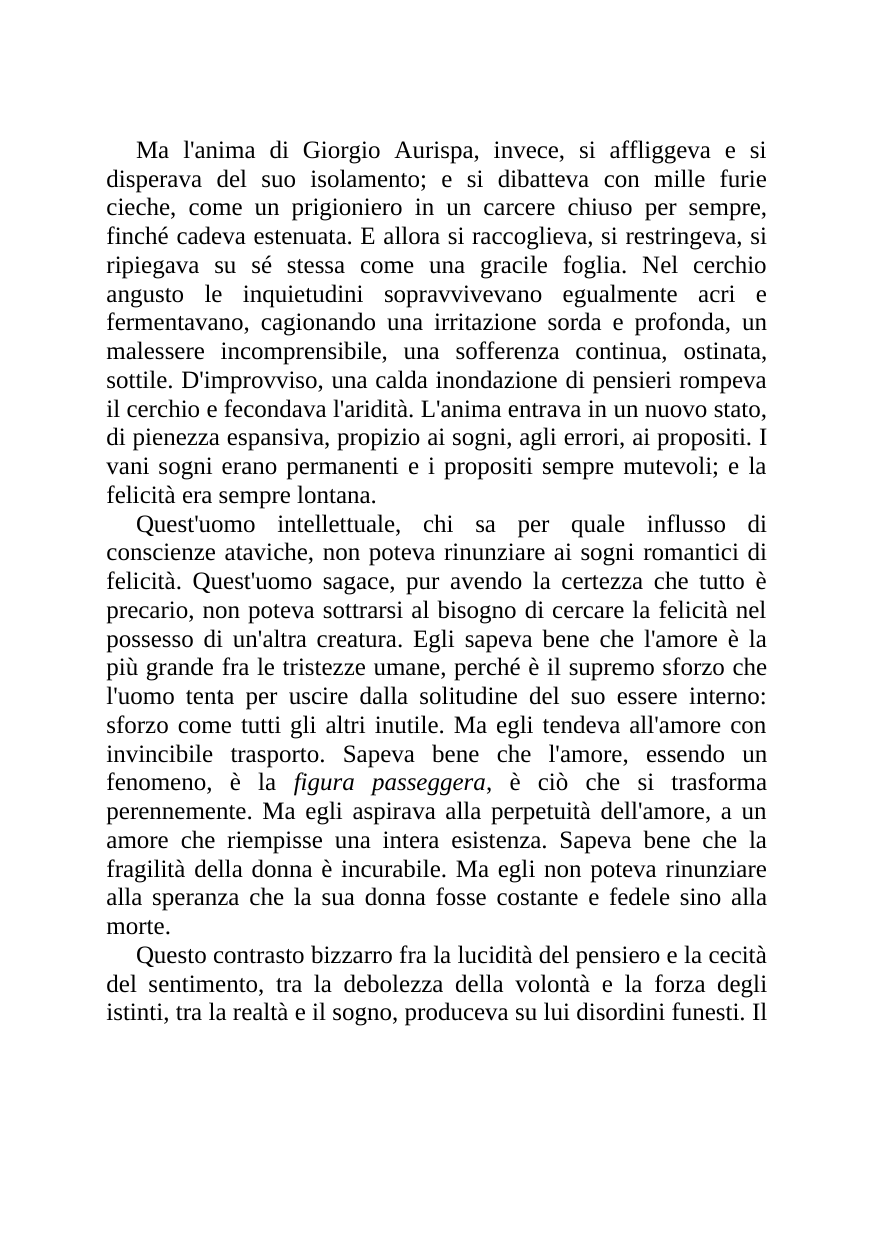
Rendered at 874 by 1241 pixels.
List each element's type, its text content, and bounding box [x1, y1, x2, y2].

text Questo contrasto bizzarro fra la lucidità del pensiero e la cecità del sentimento, tra la debolezza della volontà e la forza degli istinti, tra la realtà e il sogno, produceva su lui disordini funesti. Il [106, 940, 768, 1026]
text Quest'uomo intellettuale, chi sa per quale influsso di conscienze ataviche, non poteva rinunziare ai sogni romantici di felicità. Quest'uomo sagace, pur avendo la certezza che tutto è precario, non poteva sottrarsi al bisogno di cercare la felicità nel possesso di un'altra creatura. Egli sapeva bene che l'amore è la più grande fra le tristezze umane, perché è il supremo sforzo che l'uomo tenta per uscire dalla solitudine del suo essere interno: sforzo come tutti gli altri inutile. Ma egli tendeva all'amore con invincibile trasporto. Sapeva bene che l'amore, essendo un fenomeno, è la figura passeggera, è ciò che si trasforma perennemente. Ma egli aspirava alla perpetuità dell'amore, a un amore che riempisse una intera esistenza. Sapeva bene che la fragilità della donna è incurabile. Ma egli non poteva rinunziare alla speranza che la sua donna fosse costante e fedele sino alla morte. [106, 509, 768, 940]
text Ma l'anima di Giorgio Aurispa, invece, si affliggeva e si disperava del suo isolamento; e si dibatteva con mille furie cieche, come un prigioniero in un carcere chiuso per sempre, finché cadeva estenuata. E allora si raccoglieva, si restringeva, si ripiegava su sé stessa come una gracile foglia. Nel cerchio angusto le inquietudini sopravvivevano egualmente acri e fermentavano, cagionando una irritazione sorda e profonda, un malessere incomprensibile, una sofferenza continua, ostinata, sottile. D'improvviso, una calda inondazione di pensieri rompeva il cerchio e fecondava l'aridità. L'anima entrava in un nuovo stato, di pienezza espansiva, propizio ai sogni, agli errori, ai propositi. I vani sogni erano permanenti e i propositi sempre mutevoli; e la felicità era sempre lontana. [106, 135, 768, 509]
